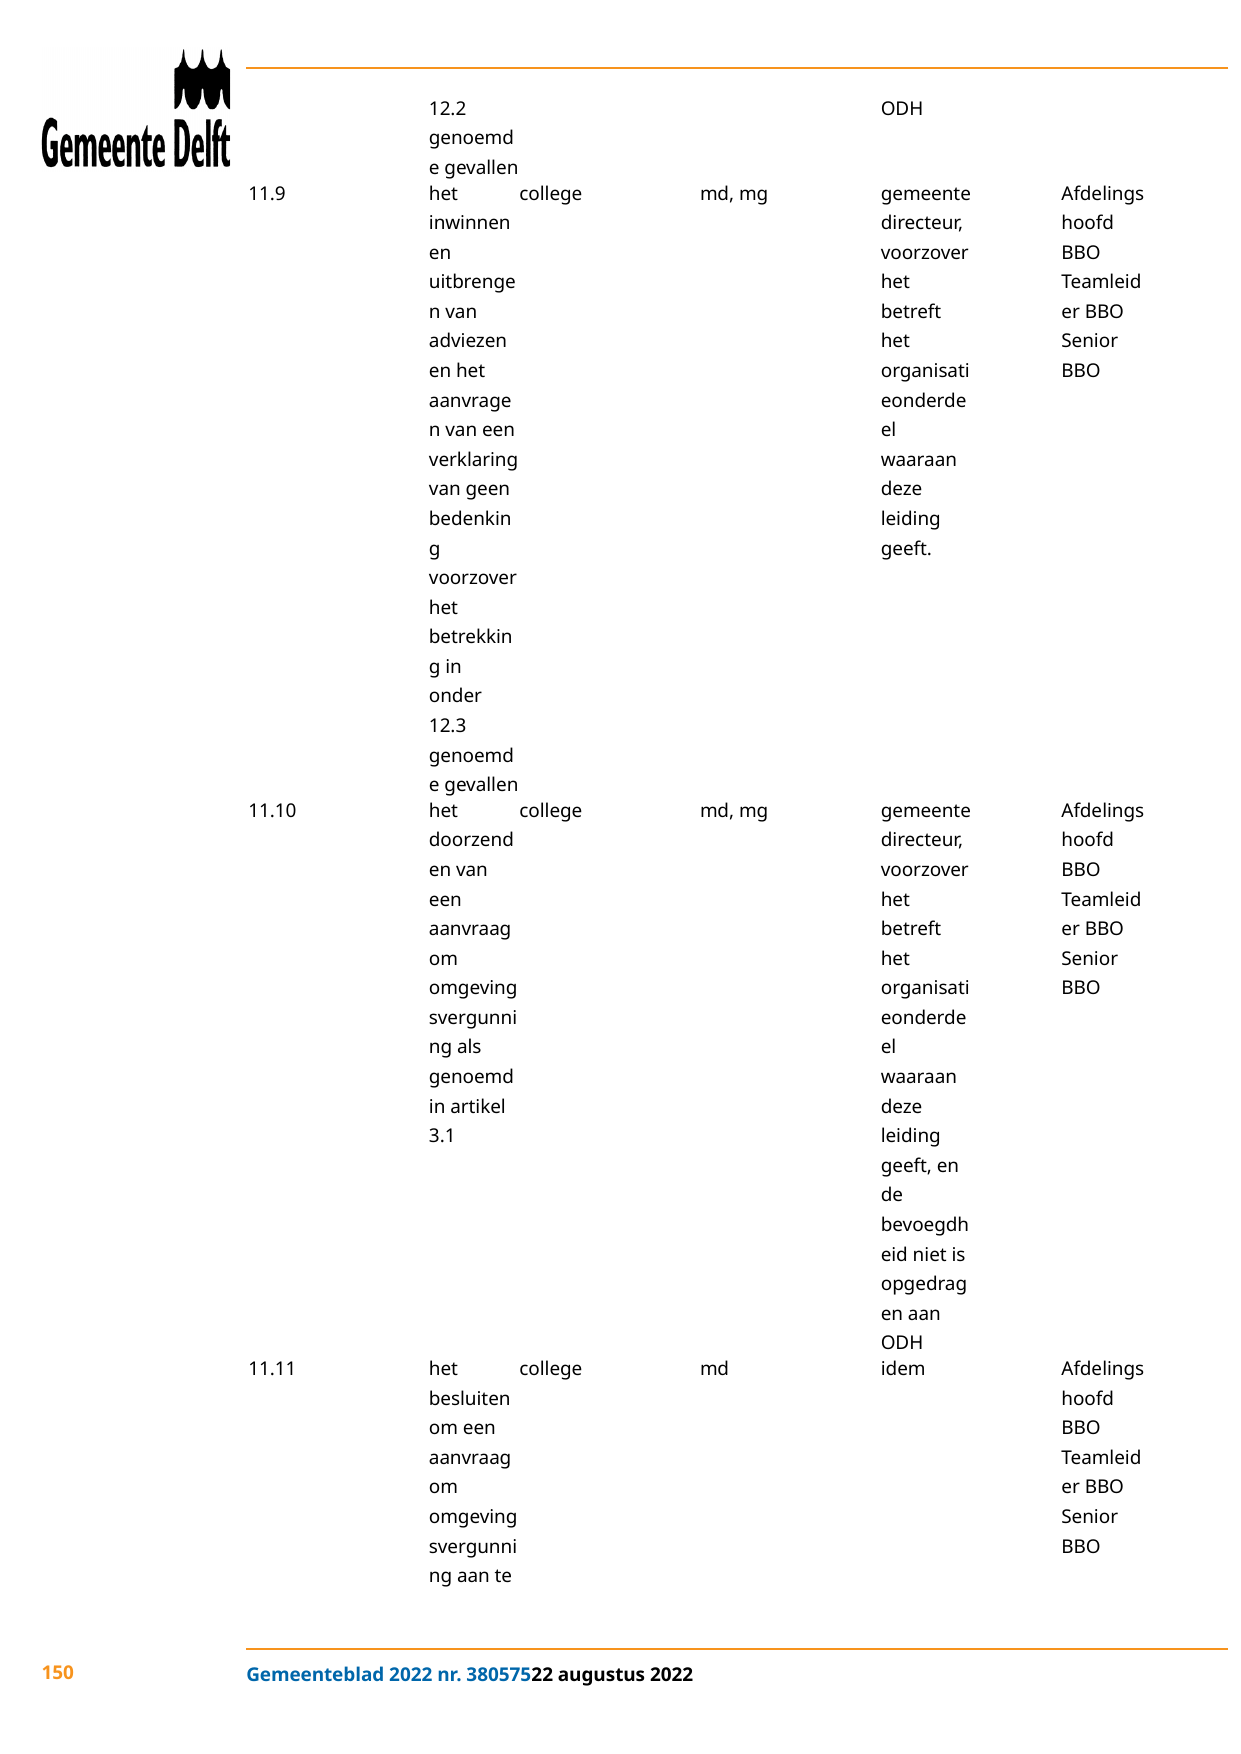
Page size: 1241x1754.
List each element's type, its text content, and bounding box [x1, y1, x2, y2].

table_cell het inwinnen en uitbrengen van adviezen en het aanvragen van een verklaring van geen bedenking voorzover het betrekking in onder 12.3 genoemde gevallen [429, 180, 519, 797]
table_cell Afdelingshoofd BBO Teamleider BBO Senior BBO [1061, 180, 1152, 797]
table_cell [1061, 95, 1152, 180]
table_cell idem [881, 1355, 971, 1588]
table_cell het doorzenden van een aanvraag om omgevingsvergunning als genoemd in artikel 3.1 [429, 797, 519, 1355]
table_cell [519, 95, 700, 180]
table_cell 11.10 [248, 797, 429, 1355]
table_cell 11.9 [248, 180, 429, 797]
picture [41, 47, 231, 172]
table_cell 11.11 [248, 1355, 429, 1588]
table_cell [971, 180, 1061, 797]
table_cell gemeentedirecteur,voorzover het betreft het organisatieonderdeel waaraan deze leiding geeft. [881, 180, 971, 797]
table_cell 12.2 genoemde gevallen [429, 95, 519, 180]
table_cell [700, 95, 881, 180]
table_cell Afdelingshoofd BBO Teamleider BBO Senior BBO [1061, 1355, 1152, 1588]
table_cell [971, 95, 1061, 180]
table_cell md [700, 1355, 881, 1588]
table_cell het besluiten om een aanvraag om omgevingsvergunning aan te [429, 1355, 519, 1588]
table_cell ODH [881, 95, 971, 180]
table_cell Afdelingshoofd BBO Teamleider BBO Senior BBO [1061, 797, 1152, 1355]
table_cell college [519, 180, 700, 797]
table_cell [971, 797, 1061, 1355]
table_cell md, mg [700, 180, 881, 797]
table_cell [248, 95, 429, 180]
table_cell md, mg [700, 797, 881, 1355]
table_cell college [519, 1355, 700, 1588]
table_cell gemeentedirecteur,voorzover het betreft het organisatieonderdeel waaraan deze leiding geeft, en de bevoegdheid niet is opgedragen aan ODH [881, 797, 971, 1355]
table_cell college [519, 797, 700, 1355]
table_cell [971, 1355, 1061, 1588]
